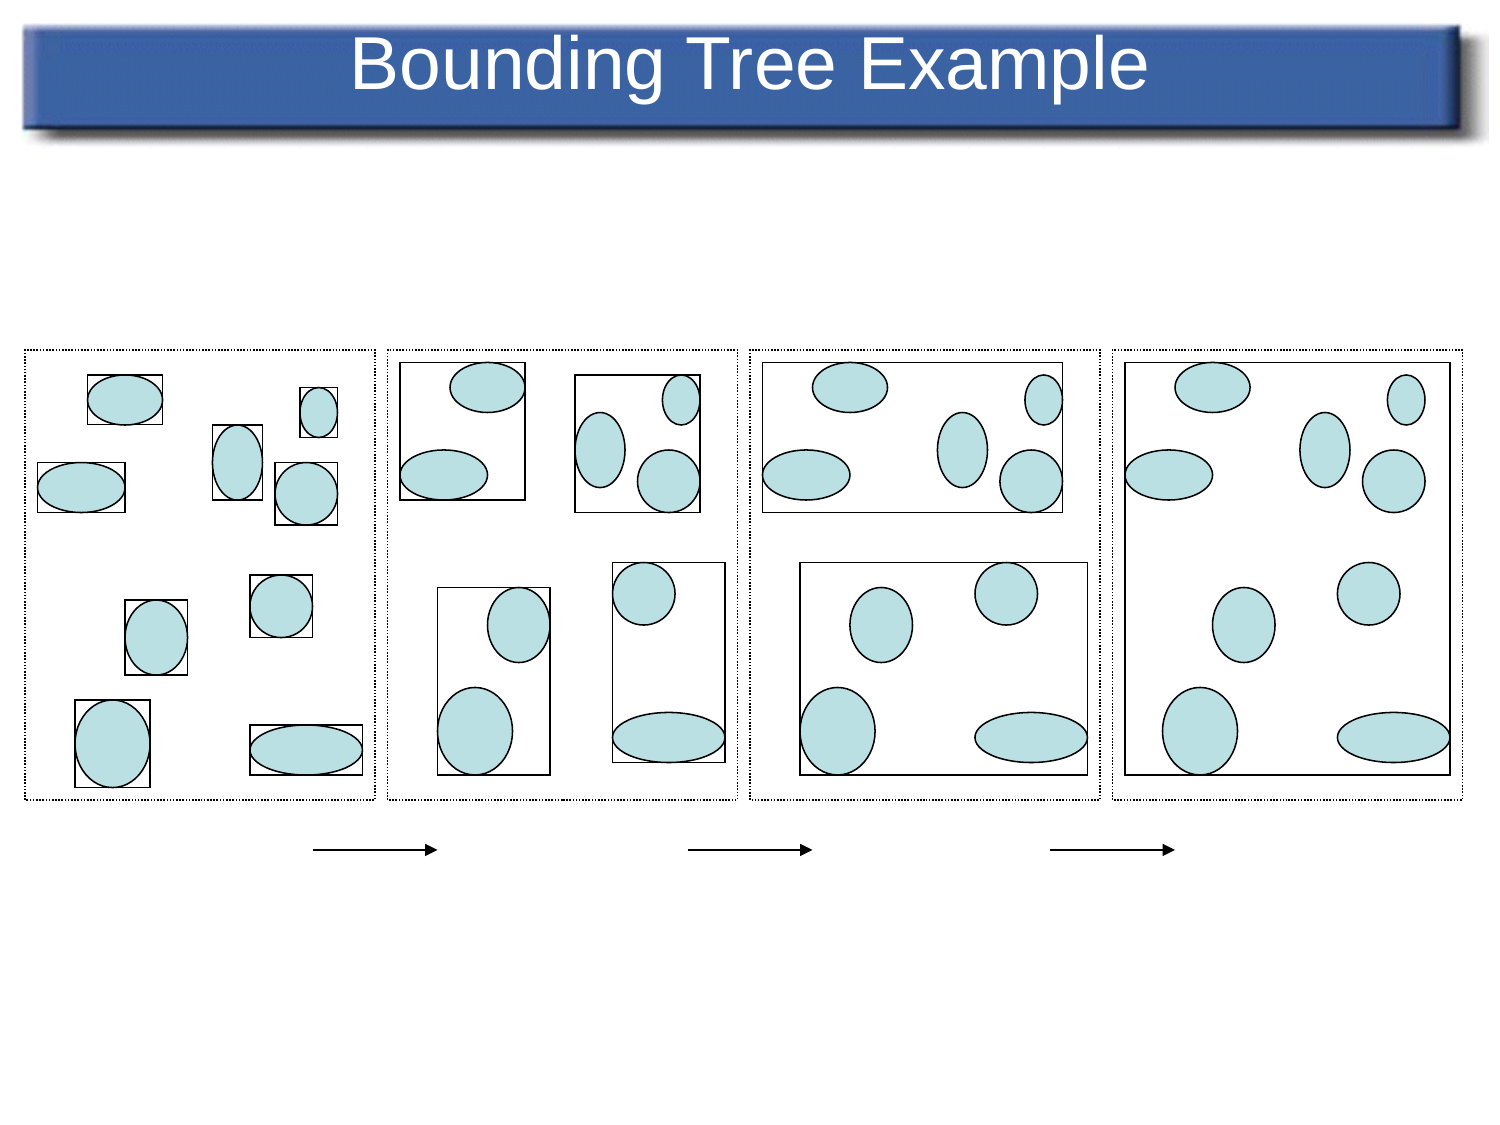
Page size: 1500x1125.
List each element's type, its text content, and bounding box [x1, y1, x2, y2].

text_box [251, 576, 312, 637]
text_box [662, 376, 699, 426]
text_box [937, 412, 988, 488]
text_box [974, 712, 1087, 763]
text_box [213, 426, 262, 499]
text_box [1362, 450, 1426, 513]
title Bounding Tree Example [75, 0, 1426, 120]
text_box [38, 463, 124, 512]
text_box [276, 463, 337, 524]
text_box [438, 687, 513, 774]
text_box [301, 388, 337, 437]
text_box [801, 687, 876, 774]
text_box [76, 701, 149, 787]
text_box [763, 449, 850, 501]
text_box [1024, 374, 1062, 426]
text_box [975, 563, 1038, 626]
text_box [1126, 449, 1213, 501]
text_box [637, 450, 699, 512]
text_box [576, 412, 626, 488]
text_box [251, 726, 362, 774]
text_box [1337, 562, 1401, 626]
text_box [812, 363, 888, 413]
text_box [126, 601, 187, 674]
text_box [401, 449, 488, 499]
text_box [1387, 374, 1426, 426]
text_box [849, 587, 913, 663]
text_box [613, 563, 676, 626]
text_box [1337, 712, 1449, 763]
picture [21, 22, 1489, 149]
text_box [88, 376, 162, 424]
text_box [1299, 412, 1351, 488]
text_box [450, 363, 524, 413]
text_box [1212, 587, 1276, 663]
text_box [999, 450, 1062, 512]
text_box [613, 712, 724, 762]
text_box [487, 588, 549, 663]
text_box [1162, 687, 1238, 774]
text_box [1175, 363, 1251, 413]
